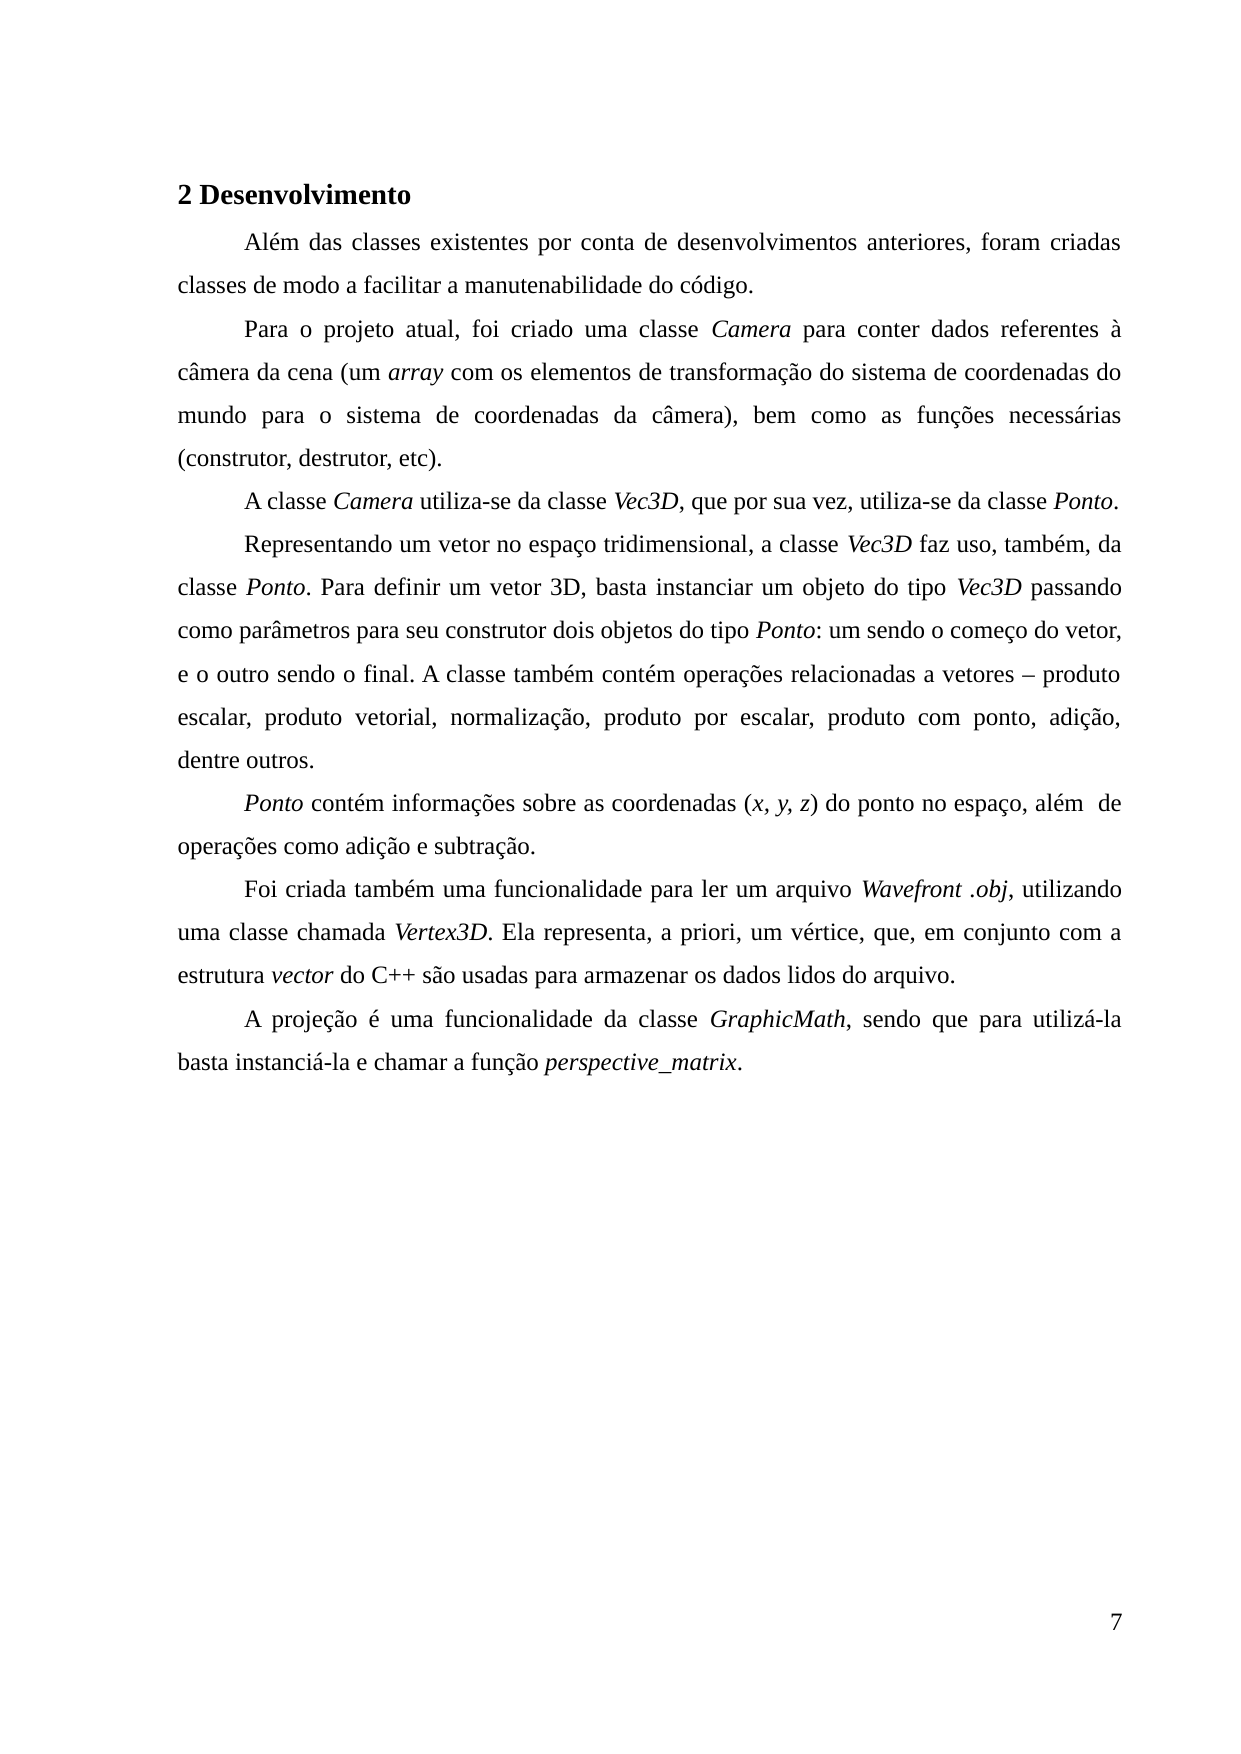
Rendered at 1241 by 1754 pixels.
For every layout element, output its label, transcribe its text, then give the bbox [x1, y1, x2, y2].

text Representando um vetor no espaço tridimensional, a classe Vec3D faz uso, também, da classe Ponto. Para definir um vetor 3D, basta instanciar um objeto do tipo Vec3D passando como parâmetros para seu construtor dois objetos do tipo Ponto: um sendo o começo do vetor, e o outro sendo o final. A classe também contém operações relacionadas a vetores – produto escalar, produto vetorial, normalização, produto por escalar, produto com ponto, adição, dentre outros. [177, 529, 1122, 774]
text Além das classes existentes por conta de desenvolvimentos anteriores, foram criadas classes de modo a facilitar a manutenabilidade do código. [177, 227, 1122, 299]
text Para o projeto atual, foi criado uma classe Camera para conter dados referentes à câmera da cena (um array com os elementos de transformação do sistema de coordenadas do mundo para o sistema de coordenadas da câmera), bem como as funções necessárias (construtor, destrutor, etc). [177, 314, 1122, 472]
text Foi criada também uma funcionalidade para ler um arquivo Wavefront .obj, utilizando uma classe chamada Vertex3D. Ela representa, a priori, um vértice, que, em conjunto com a estrutura vector do C++ são usadas para armazenar os dados lidos do arquivo. [177, 874, 1122, 989]
text A classe Camera utiliza-se da classe Vec3D, que por sua vez, utiliza-se da classe Ponto. [177, 486, 1122, 515]
text A projeção é uma funcionalidade da classe GraphicMath, sendo que para utilizá-la basta instanciá-la e chamar a função perspective_matrix. [177, 1004, 1122, 1076]
subtitle 2 Desenvolvimento [177, 177, 1122, 211]
text Ponto contém informações sobre as coordenadas (x, y, z) do ponto no espaço, além de operações como adição e subtração. [177, 788, 1122, 860]
